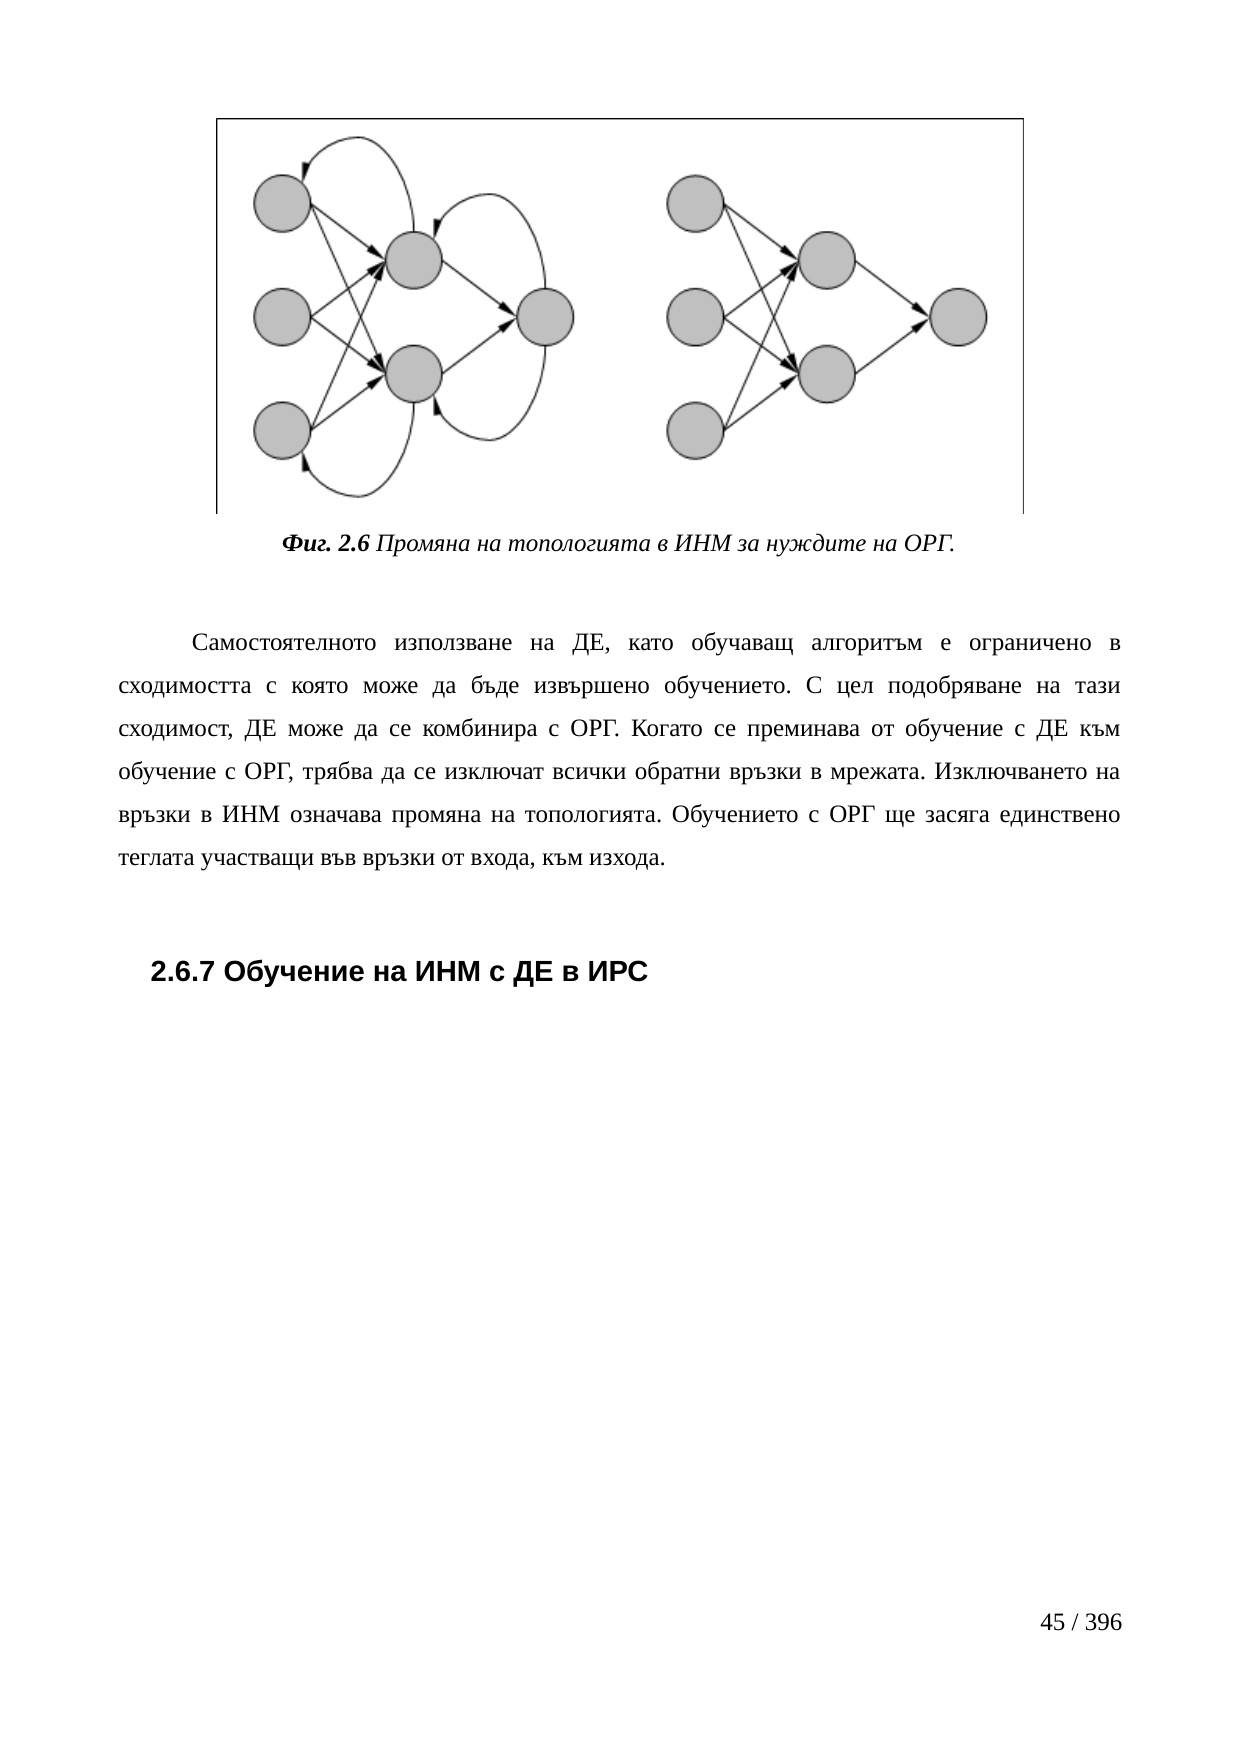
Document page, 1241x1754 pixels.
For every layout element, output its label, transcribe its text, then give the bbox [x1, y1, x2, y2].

text Фиг. 2.6 Промяна на топологията в ИНМ за нуждите на ОРГ. [118, 118, 1122, 557]
text Самостоятелното използване на ДЕ, като обучаващ алгоритъм е ограничено в сходимостта с която може да бъде извършено обучението. С цел подобряване на тази сходимост, ДЕ може да се комбинира с ОРГ. Когато се преминава от обучение с ДЕ към обучение с ОРГ, трябва да се изключат всички обратни връзки в мрежата. Изключването на връзки в ИНМ означава промяна на топологията. Обучението с ОРГ ще засяга единствено теглата участващи във връзки от входа, към изхода. [118, 627, 1122, 871]
subtitle 2.6.7 Обучение на ИНМ с ДЕ в ИРС [118, 953, 1122, 987]
